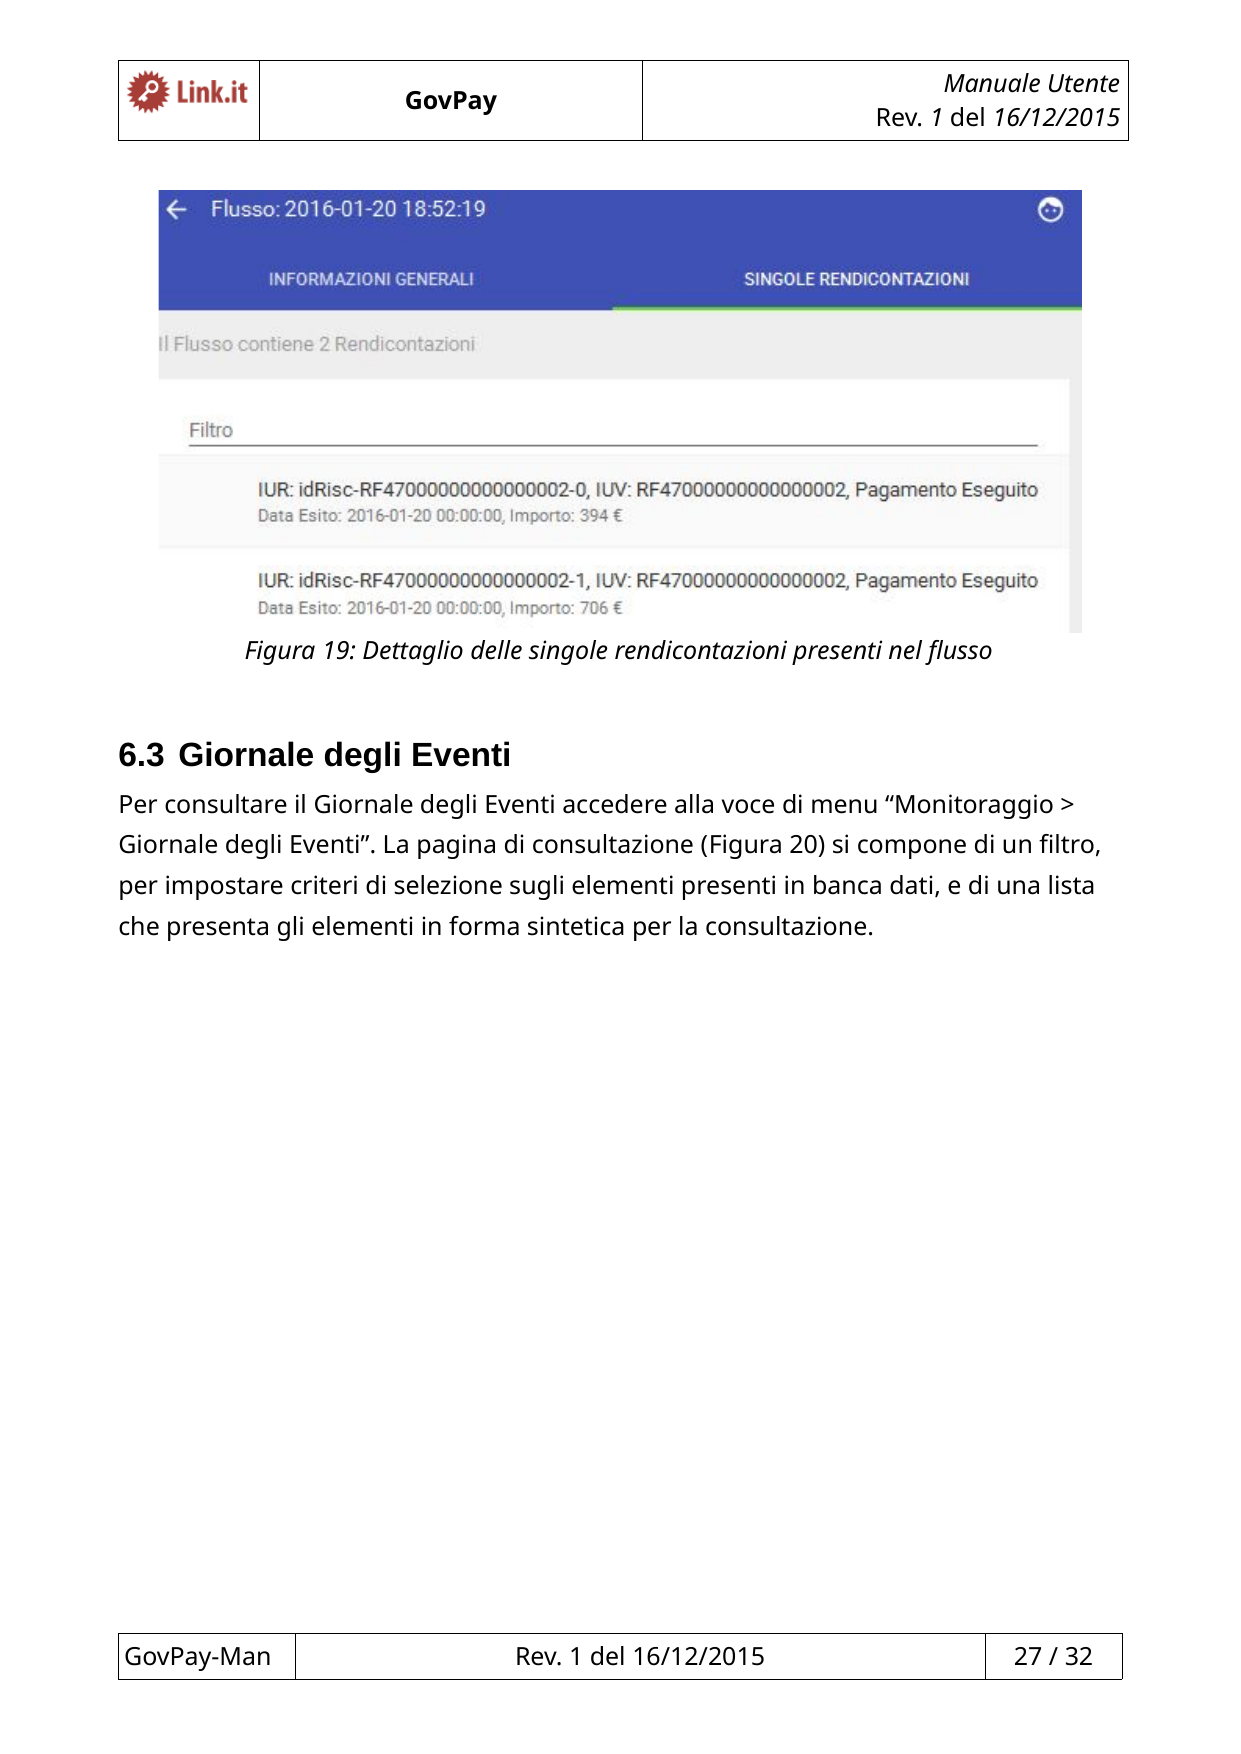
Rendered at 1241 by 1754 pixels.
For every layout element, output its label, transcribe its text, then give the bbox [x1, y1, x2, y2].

picture [158, 190, 1082, 633]
text Per consultare il Giornale degli Eventi accedere alla voce di menu “Monitoraggio > Giornale degli Eventi”. La pagina di consultazione (Figura 20) si compone di un filtro, per impostare criteri di selezione sugli elementi presenti in banca dati, e di una lista che presenta gli elementi in forma sintetica per la consultazione. [118, 786, 1122, 943]
picture [123, 65, 254, 119]
subtitle Giornale degli Eventi [118, 735, 1122, 774]
text Figura 19: Dettaglio delle singole rendicontazioni presenti nel flusso [158, 633, 1082, 667]
